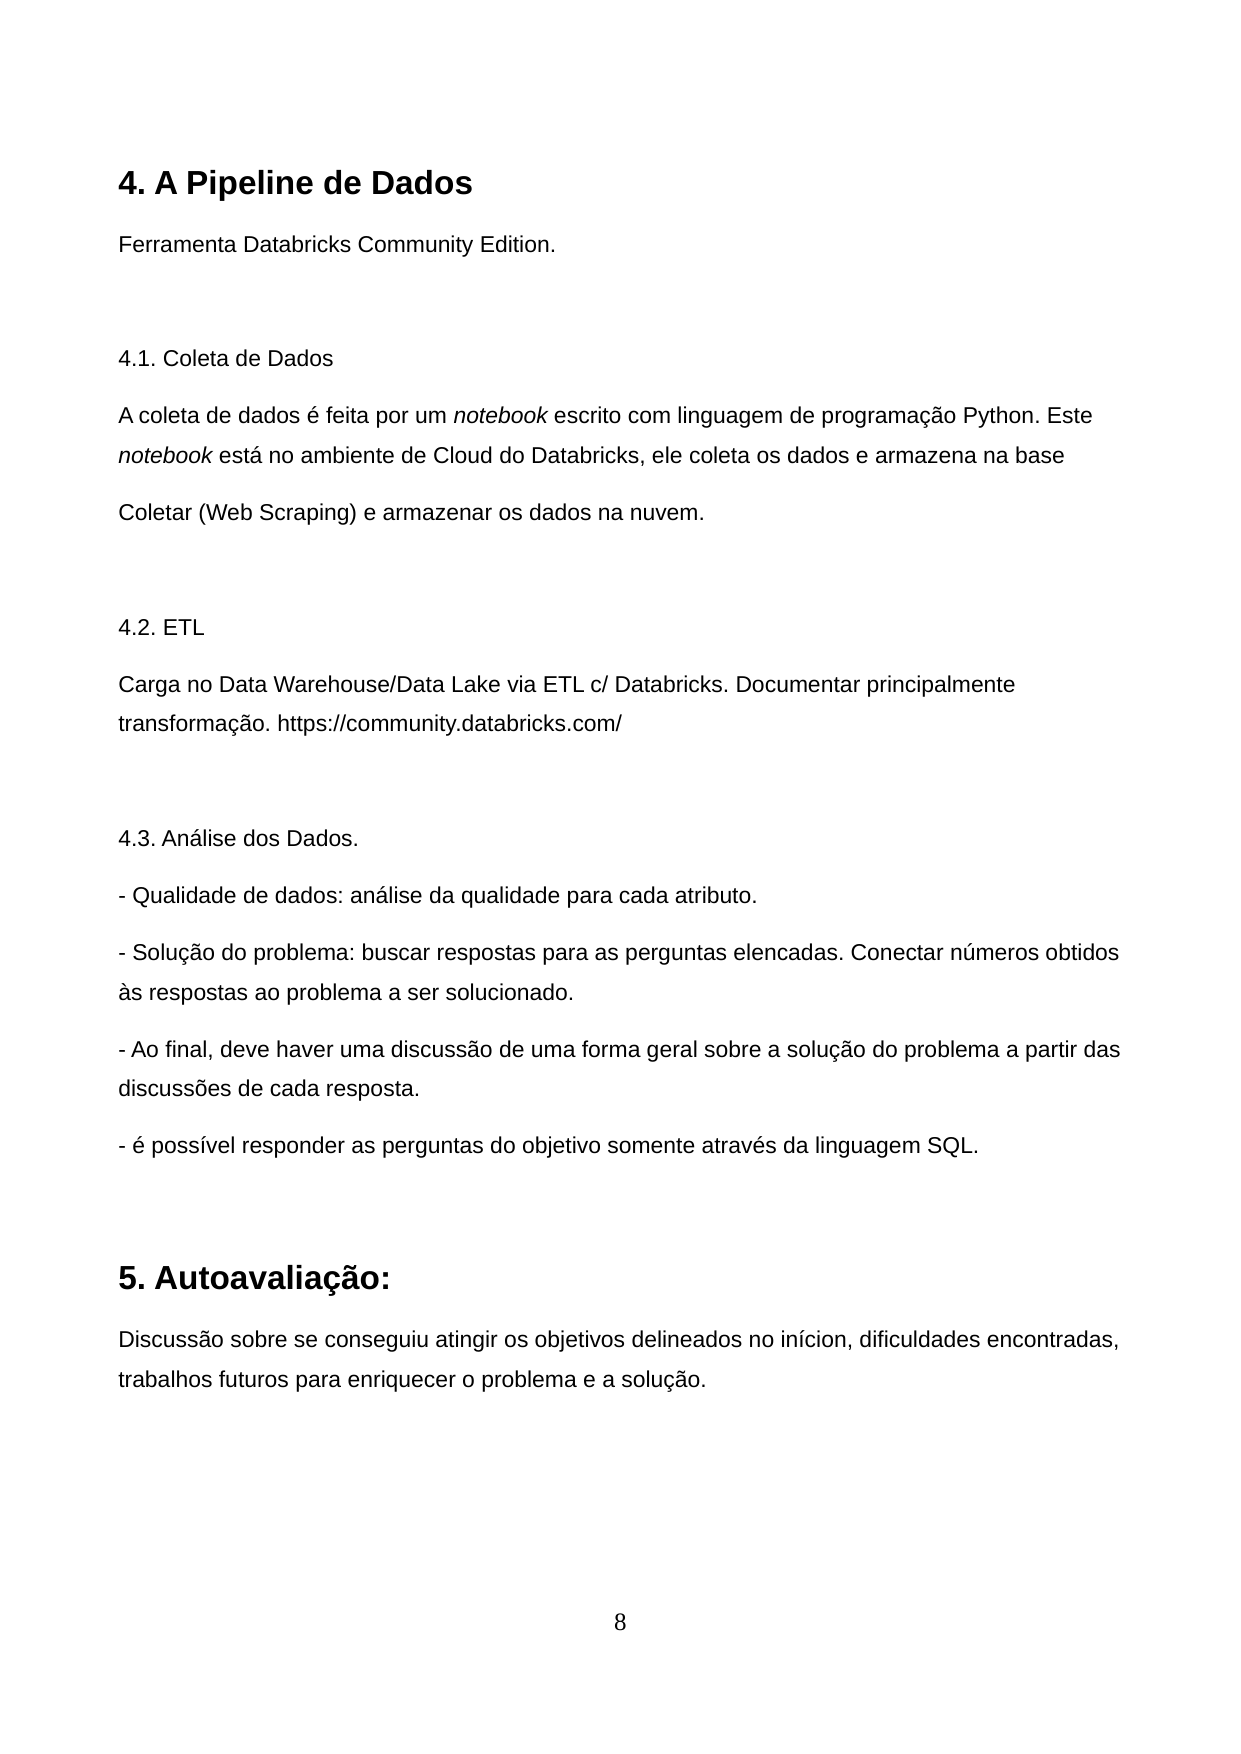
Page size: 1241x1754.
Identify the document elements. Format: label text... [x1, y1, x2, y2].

text - Ao final, deve haver uma discussão de uma forma geral sobre a solução do problema a partir das discussões de cada resposta. [118, 1036, 1122, 1101]
subtitle 4. A Pipeline de Dados [118, 163, 1122, 201]
text Ferramenta Databricks Community Edition. [118, 231, 1122, 257]
text Coletar (Web Scraping) e armazenar os dados na nuvem. [118, 499, 1122, 526]
text - é possível responder as perguntas do objetivo somente através da linguagem SQL. [118, 1132, 1122, 1159]
subtitle 5. Autoavaliação: [118, 1258, 1122, 1297]
text 4.3. Análise dos Dados. [118, 824, 1122, 851]
text Discussão sobre se conseguiu atingir os objetivos delineados no inícion, dificuldades encontradas, trabalhos futuros para enriquecer o problema e a solução. [118, 1326, 1122, 1392]
text 4.2. ETL [118, 613, 1122, 640]
text - Qualidade de dados: análise da qualidade para cada atributo. [118, 882, 1122, 908]
text 4.1. Coleta de Dados [118, 345, 1122, 372]
text - Solução do problema: buscar respostas para as perguntas elencadas. Conectar números obtidos às respostas ao problema a ser solucionado. [118, 939, 1122, 1005]
text Carga no Data Warehouse/Data Lake via ETL c/ Databricks. Documentar principalmente transformação. https://community.databricks.com/ [118, 671, 1122, 737]
text A coleta de dados é feita por um notebook escrito com linguagem de programação Python. Este notebook está no ambiente de Cloud do Databricks, ele coleta os dados e armazena na base [118, 402, 1122, 468]
